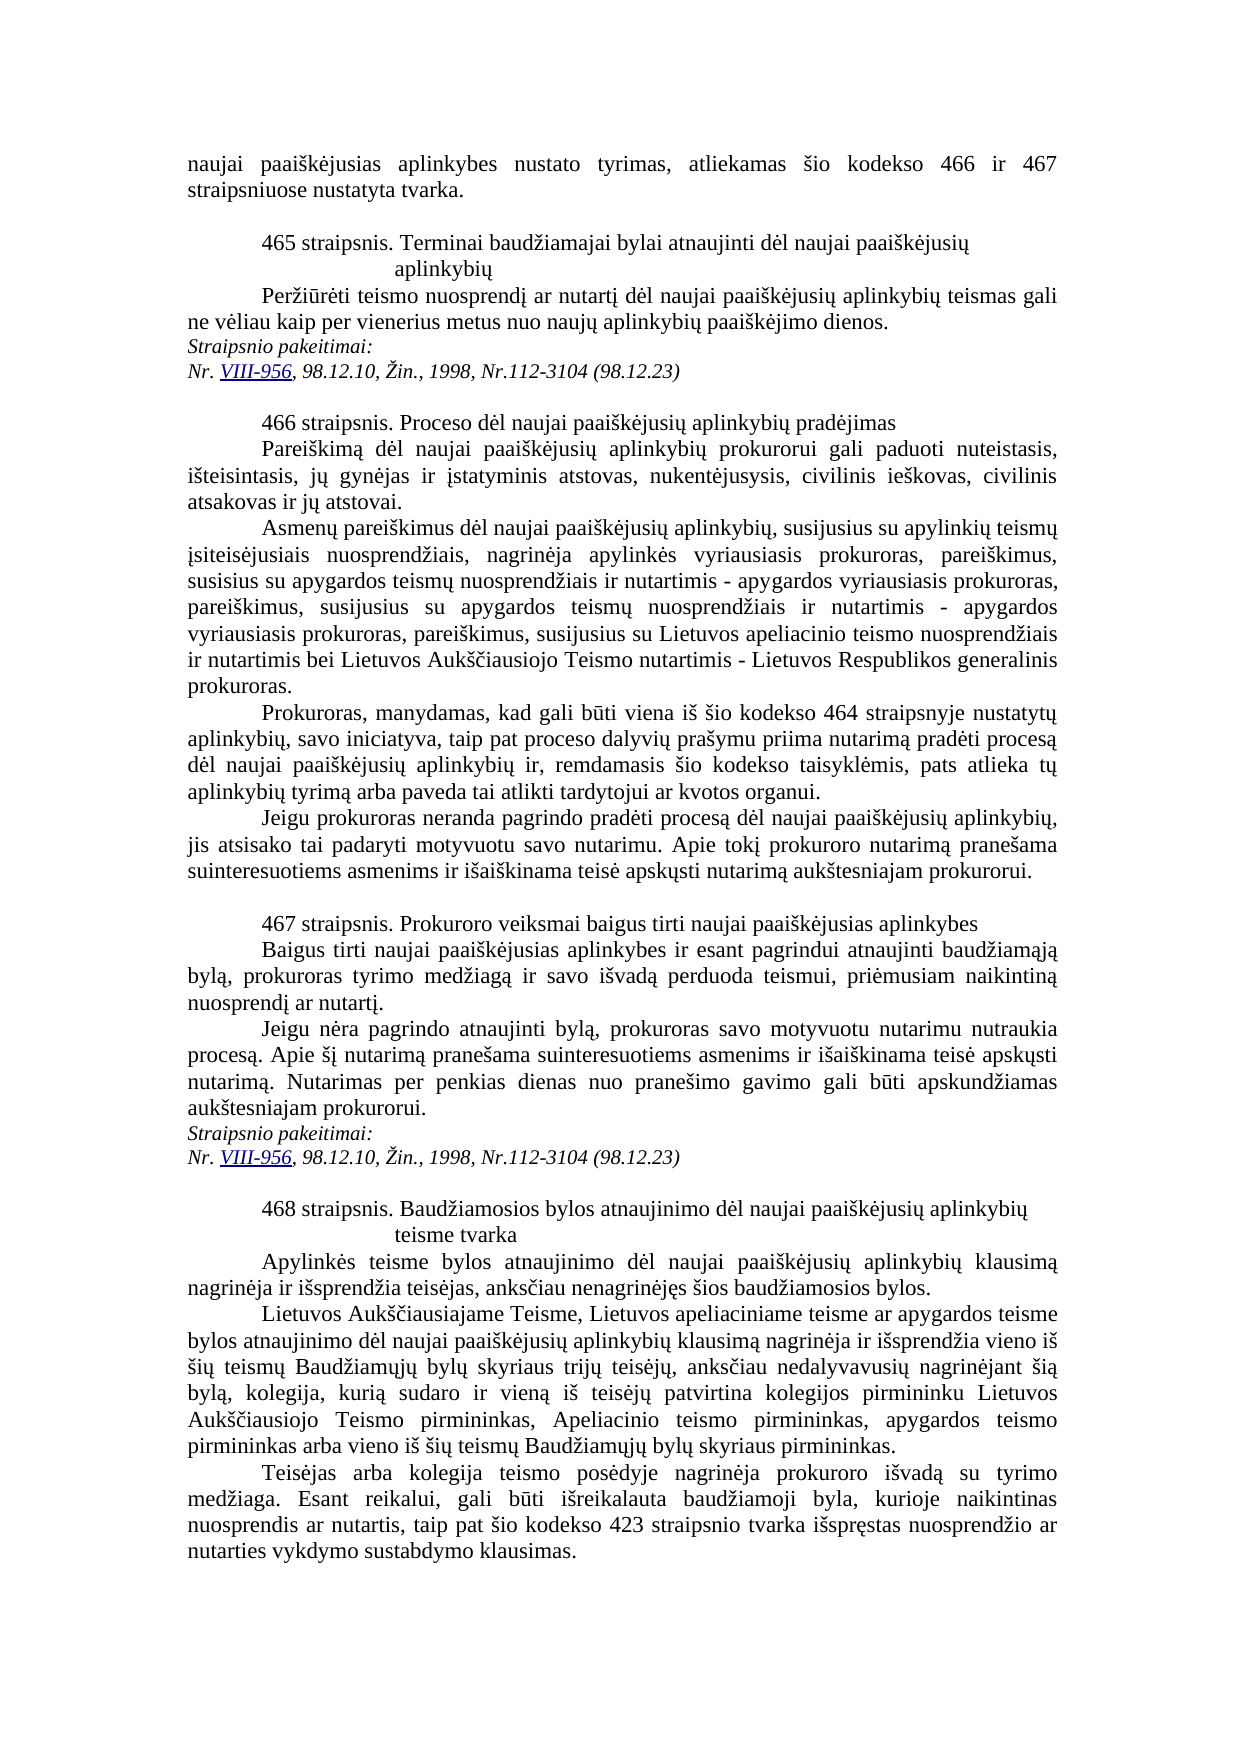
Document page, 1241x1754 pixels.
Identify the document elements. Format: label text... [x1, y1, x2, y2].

text 467 straipsnis. Prokuroro veiksmai baigus tirti naujai paaiškėjusias aplinkybes [187, 910, 1059, 936]
text Jeigu nėra pagrindo atnaujinti bylą, prokuroras savo motyvuotu nutarimu nutraukia procesą. Apie šį nutarimą pranešama suinteresuotiems asmenims ir išaiškinama teisė apskųsti nutarimą. Nutarimas per penkias dienas nuo pranešimo gavimo gali būti apskundžiamas aukštesniajam prokurorui. [187, 1015, 1059, 1121]
text Peržiūrėti teismo nuosprendį ar nutartį dėl naujai paaiškėjusių aplinkybių teismas gali ne vėliau kaip per vienerius metus nuo naujų aplinkybių paaiškėjimo dienos. [187, 282, 1059, 334]
text Asmenų pareiškimus dėl naujai paaiškėjusių aplinkybių, susijusius su apylinkių teismų įsiteisėjusiais nuosprendžiais, nagrinėja apylinkės vyriausiasis prokuroras, pareiškimus, susisius su apygardos teismų nuosprendžiais ir nutartimis - apy­gardos vyriausiasis prokuroras, pareiškimus, susijusius su apygardos teismų nuosprendžiais ir nutartimis - apygardos vyriausiasis prokuroras, pareiškimus, susijusius su Lietuvos apeliacinio teismo nuosprendžiais ir nutartimis bei Lietuvos Aukščiausiojo Teismo nutartimis - Lietuvos Respublikos generalinis prokuroras. [187, 514, 1059, 699]
text Baigus tirti naujai paaiškėjusias aplinkybes ir esant pagrindui atnaujinti baudžiamąją bylą, prokuroras tyrimo medžiagą ir savo išvadą perduoda teismui, priėmusiam naikintiną nuosprendį ar nutartį. [187, 936, 1059, 1015]
text Straipsnio pakeitimai: [187, 1121, 1059, 1144]
text Pareiškimą dėl naujai paaiškėjusių aplinkybių prokurorui gali paduoti nuteistasis, išteisintasis, jų gynėjas ir įstatyminis atstovas, nukentėjusysis, civilinis ieškovas, civilinis atsakovas ir jų atstovai. [187, 435, 1059, 514]
text 468 straipsnis. Baudžiamosios bylos atnaujinimo dėl naujai paaiškėjusių aplinkybių [187, 1195, 1059, 1221]
text Nr. VIII-956, 98.12.10, Žin., 1998, Nr.112-3104 (98.12.23) [187, 358, 1059, 383]
text Lietuvos Aukščiausiajame Teisme, Lietuvos apeliaciniame teisme ar apygardos teisme bylos atnaujinimo dėl naujai paaiškėjusių aplinkybių klausimą nagrinėja ir išsprendžia vieno iš šių teismų Baudžiamųjų bylų skyriaus trijų teisėjų, anksčiau nedalyvavusių nagrinėjant šią bylą, kolegija, kurią sudaro ir vieną iš teisėjų patvirtina kolegijos pirmininku Lietuvos Aukščiausiojo Teismo pirmininkas, Apeliacinio teismo pirmininkas, apygardos teismo pirmininkas arba vieno iš šių teismų Baudžiamųjų bylų skyriaus pirmininkas. [187, 1300, 1059, 1458]
text Jeigu prokuroras neranda pagrindo pradėti procesą dėl naujai paaiškėjusių aplinkybių, jis atsisako tai padaryti motyvuotu savo nutarimu. Apie tokį prokuroro nutarimą pranešama suinteresuotiems asmenims ir išaiškinama teisė apskųsti nutarimą aukštesniajam prokurorui. [187, 804, 1059, 883]
text teisme tvarka [187, 1221, 1059, 1248]
text Nr. VIII-956, 98.12.10, Žin., 1998, Nr.112-3104 (98.12.23) [187, 1144, 1059, 1169]
text aplinkybių [187, 255, 1059, 282]
text Prokuroras, manydamas, kad gali būti viena iš šio kodekso 464 straipsnyje nustatytų aplinkybių, savo iniciatyva, taip pat proceso dalyvių prašymu priima nutarimą pradėti procesą dėl naujai paaiškėjusių aplinkybių ir, remdamasis šio kodekso taisyklėmis, pats atlieka tų aplinkybių tyrimą arba paveda tai atlikti tardytojui ar kvotos organui. [187, 699, 1059, 804]
text Apylinkės teisme bylos atnaujinimo dėl naujai paaiškėjusių aplinkybių klausimą nagrinėja ir išsprendžia teisėjas, anksčiau nenagrinėjęs šios baudžiamosios bylos. [187, 1248, 1059, 1300]
text 466 straipsnis. Proceso dėl naujai paaiškėjusių aplinkybių pradėjimas [187, 409, 1059, 435]
text Teisėjas arba kolegija teismo posėdyje nagrinėja prokuroro išvadą su tyrimo medžiaga. Esant reikalui, gali būti išreikalauta baudžiamoji byla, kurioje naikintinas nuosprendis ar nutartis, taip pat šio kodekso 423 straipsnio tvarka išspręstas nuosprendžio ar nutarties vykdymo sustabdymo klausimas. [187, 1458, 1059, 1564]
text Straipsnio pakeitimai: [187, 334, 1059, 358]
text naujai paaiškėjusias aplinkybes nustato tyrimas, atliekamas šio kodekso 466 ir 467 straipsniuose nustatyta tvarka. [187, 150, 1059, 203]
text 465 straipsnis. Terminai baudžiamajai bylai atnaujinti dėl naujai paaiškėjusių [187, 229, 1059, 255]
